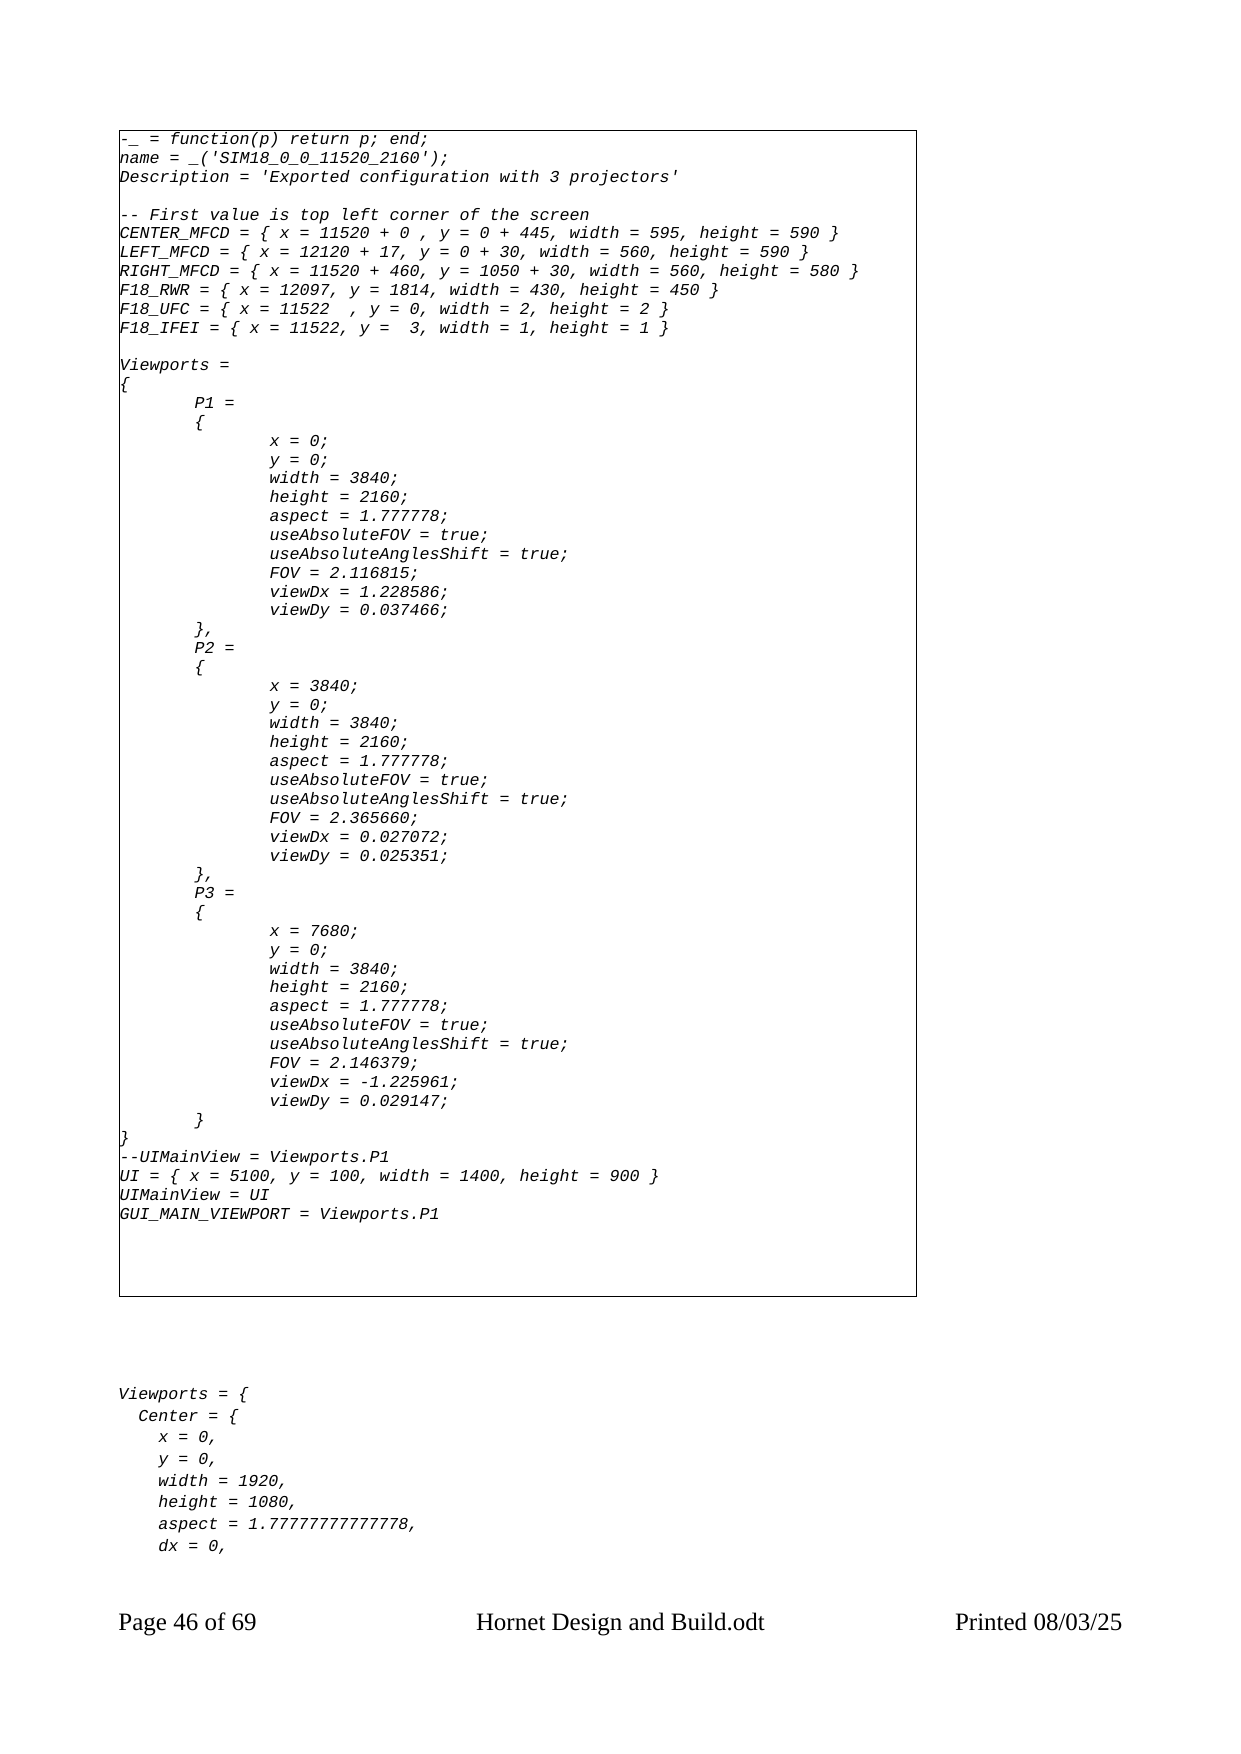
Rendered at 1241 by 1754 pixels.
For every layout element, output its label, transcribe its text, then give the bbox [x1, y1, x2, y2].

text Center = { [118, 1407, 1122, 1426]
text width = 1920, [118, 1472, 1122, 1491]
text dx = 0, [118, 1537, 1122, 1556]
text Viewports = { [118, 1386, 1122, 1404]
text x = 0, [118, 1429, 1122, 1448]
text height = 1080, [118, 1494, 1122, 1513]
text aspect = 1.77777777777778, [118, 1516, 1122, 1534]
text y = 0, [118, 1451, 1122, 1469]
